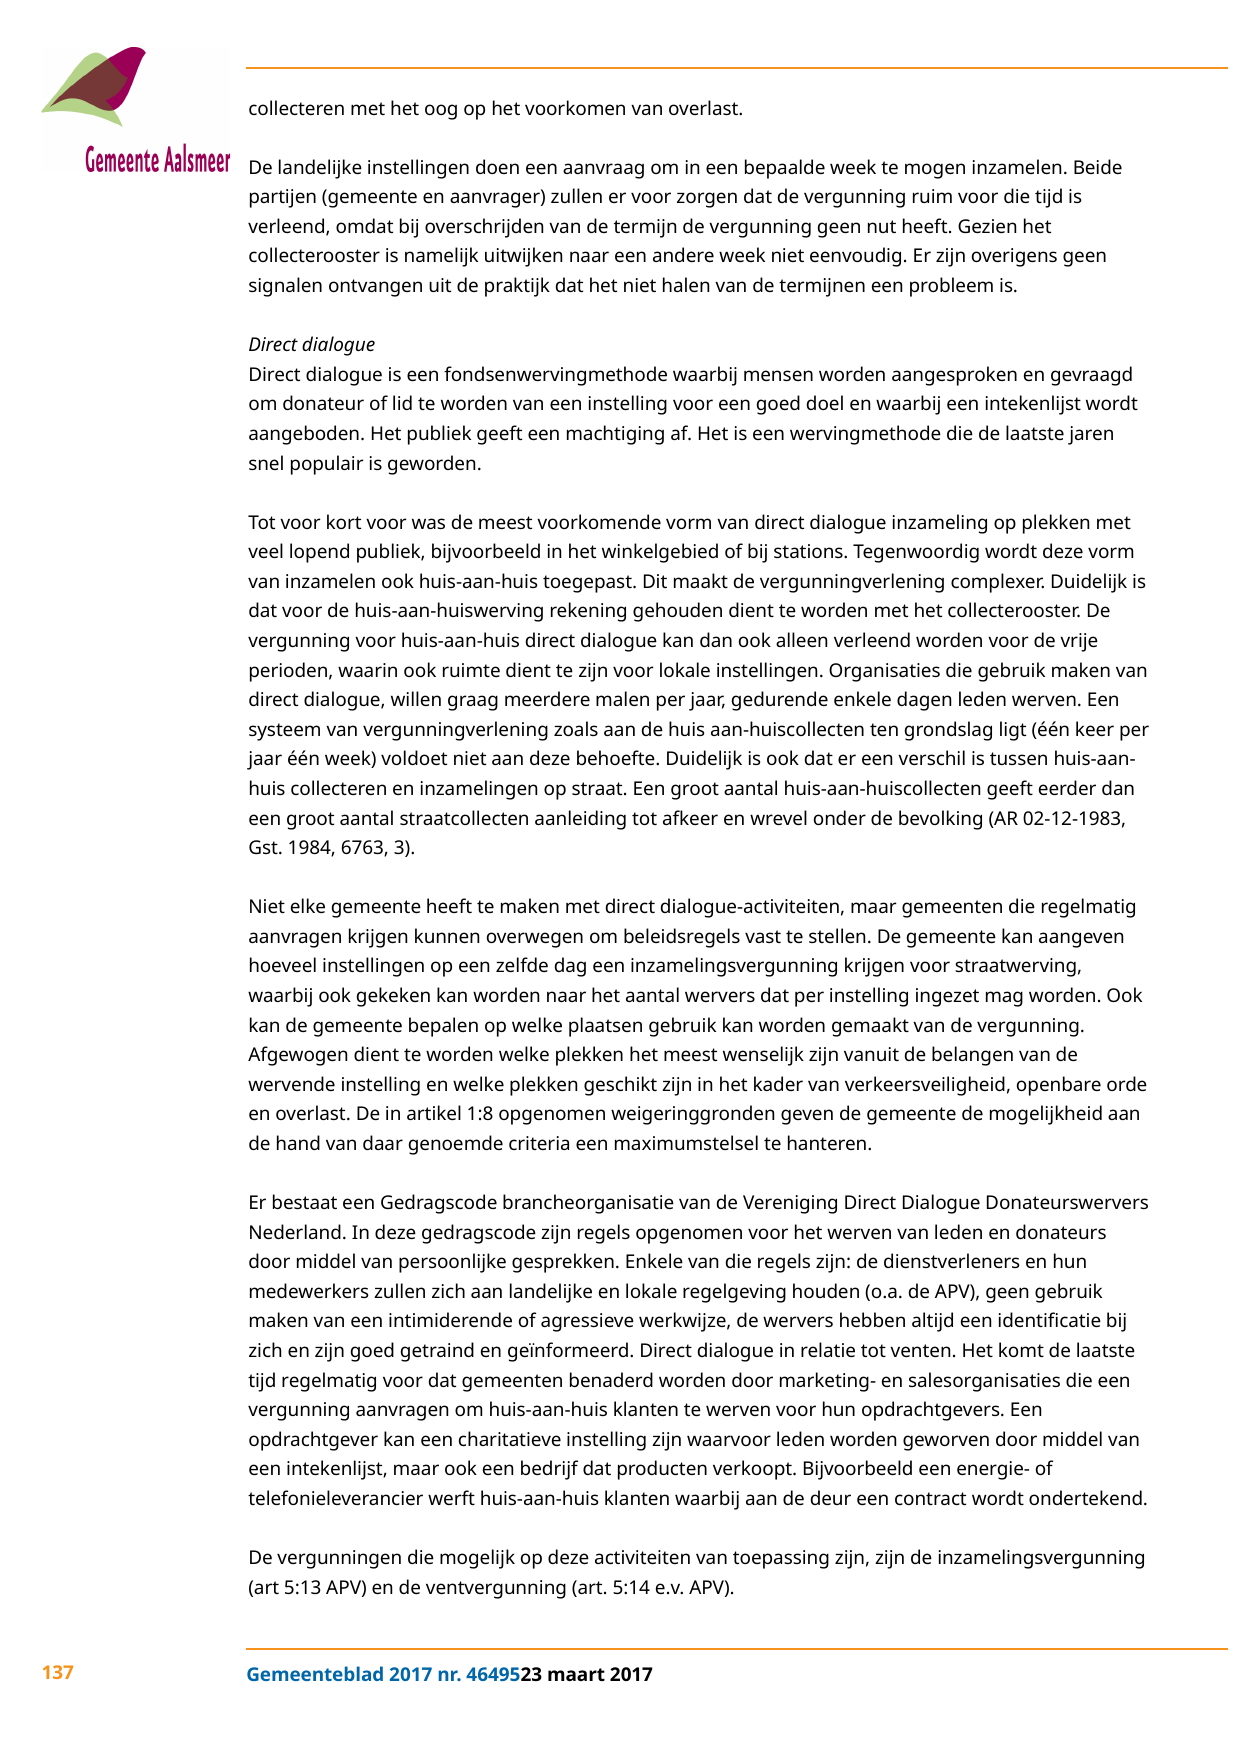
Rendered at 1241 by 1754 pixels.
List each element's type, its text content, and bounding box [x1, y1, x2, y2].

text Tot voor kort voor was de meest voorkomende vorm van direct dialogue inzameling op plekken met veel lopend publiek, bijvoorbeeld in het winkelgebied of bij stations. Tegenwoordig wordt deze vorm van inzamelen ook huis-aan-huis toegepast. Dit maakt de vergunningverlening complexer. Duidelijk is dat voor de huis-aan-huiswerving rekening gehouden dient te worden met het collecterooster. De vergunning voor huis-aan-huis direct dialogue kan dan ook alleen verleend worden voor de vrije perioden, waarin ook ruimte dient te zijn voor lokale instellingen. Organisaties die gebruik maken van direct dialogue, willen graag meerdere malen per jaar, gedurende enkele dagen leden werven. Een systeem van vergunningverlening zoals aan de huis aan-huiscollecten ten grondslag ligt (één keer per jaar één week) voldoet niet aan deze behoefte. Duidelijk is ook dat er een verschil is tussen huis-aan-huis collecteren en inzamelingen op straat. Een groot aantal huis-aan-huiscollecten geeft eerder dan een groot aantal straatcollecten aanleiding tot afkeer en wrevel onder de bevolking (AR 02-12-1983, Gst. 1984, 6763, 3). [248, 509, 1152, 860]
text De vergunningen die mogelijk op deze activiteiten van toepassing zijn, zijn de inzamelingsvergunning (art 5:13 APV) en de ventvergunning (art. 5:14 e.v. APV). [248, 1544, 1152, 1600]
text Er bestaat een Gedragscode brancheorganisatie van de Vereniging Direct Dialogue Donateurswervers Nederland. In deze gedragscode zijn regels opgenomen voor het werven van leden en donateurs door middel van persoonlijke gesprekken. Enkele van die regels zijn: de dienstverleners en hun medewerkers zullen zich aan landelijke en lokale regelgeving houden (o.a. de APV), geen gebruik maken van een intimiderende of agressieve werkwijze, de wervers hebben altijd een identificatie bij zich en zijn goed getraind en geïnformeerd. Direct dialogue in relatie tot venten. Het komt de laatste tijd regelmatig voor dat gemeenten benaderd worden door marketing- en salesorganisaties die een vergunning aanvragen om huis-aan-huis klanten te werven voor hun opdrachtgevers. Een opdrachtgever kan een charitatieve instelling zijn waarvoor leden worden geworven door middel van een intekenlijst, maar ook een bedrijf dat producten verkoopt. Bijvoorbeeld een energie- of telefonieleverancier werft huis-aan-huis klanten waarbij aan de deur een contract wordt ondertekend. [248, 1189, 1152, 1511]
text Direct dialogue is een fondsenwervingmethode waarbij mensen worden aangesproken en gevraagd om donateur of lid te worden van een instelling voor een goed doel en waarbij een intekenlijst wordt aangeboden. Het publiek geeft een machtiging af. Het is een wervingmethode die de laatste jaren snel populair is geworden. [248, 361, 1152, 476]
text Niet elke gemeente heeft te maken met direct dialogue-activiteiten, maar gemeenten die regelmatig aanvragen krijgen kunnen overwegen om beleidsregels vast te stellen. De gemeente kan aangeven hoeveel instellingen op een zelfde dag een inzamelingsvergunning krijgen voor straatwerving, waarbij ook gekeken kan worden naar het aantal wervers dat per instelling ingezet mag worden. Ook kan de gemeente bepalen op welke plaatsen gebruik kan worden gemaakt van de vergunning. Afgewogen dient te worden welke plekken het meest wenselijk zijn vanuit de belangen van de wervende instelling en welke plekken geschikt zijn in het kader van verkeersveiligheid, openbare orde en overlast. De in artikel 1:8 opgenomen weigeringgronden geven de gemeente de mogelijkheid aan de hand van daar genoemde criteria een maximumstelsel te hanteren. [248, 893, 1152, 1156]
text Direct dialogue [248, 331, 1152, 357]
text collecteren met het oog op het voorkomen van overlast. [248, 95, 1152, 121]
text De landelijke instellingen doen een aanvraag om in een bepaalde week te mogen inzamelen. Beide partijen (gemeente en aanvrager) zullen er voor zorgen dat de vergunning ruim voor die tijd is verleend, omdat bij overschrijden van de termijn de vergunning geen nut heeft. Gezien het collecterooster is namelijk uitwijken naar een andere week niet eenvoudig. Er zijn overigens geen signalen ontvangen uit de praktijk dat het niet halen van de termijnen een probleem is. [248, 154, 1152, 298]
picture [41, 47, 231, 172]
